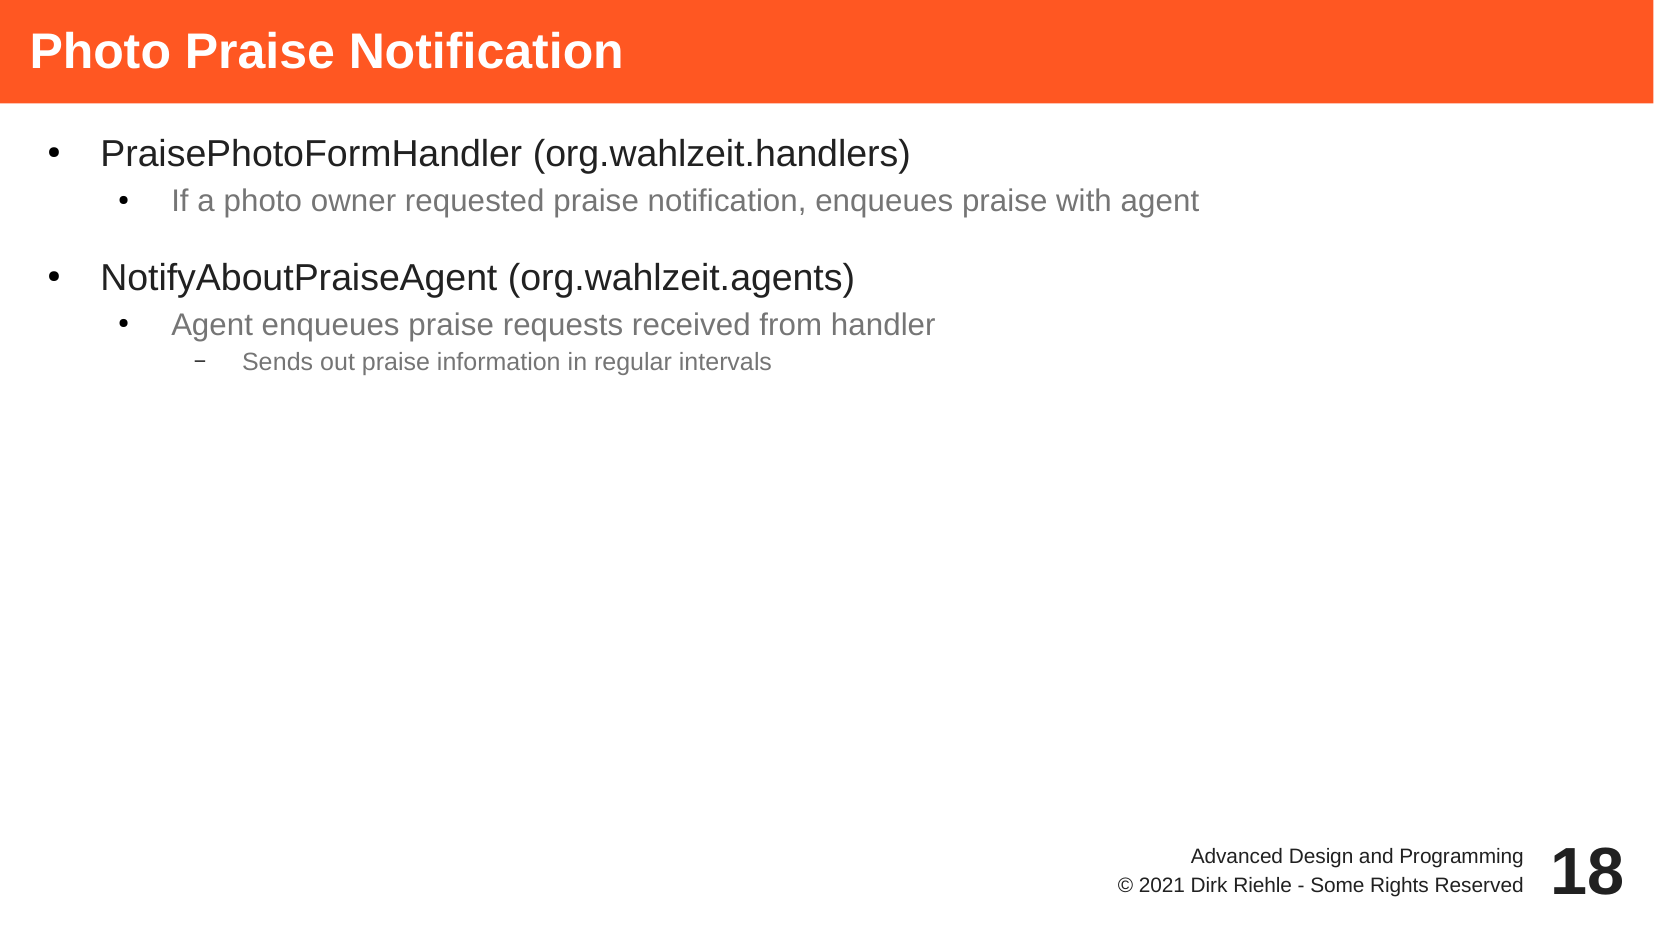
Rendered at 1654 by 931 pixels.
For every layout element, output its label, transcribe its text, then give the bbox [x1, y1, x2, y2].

title Photo Praise Notification [0, 0, 1654, 104]
list PraisePhotoFormHandler (org.wahlzeit.handlers) If a photo owner requested praise notification, enqueues praise with agent NotifyAboutPraiseAgent (org.wahlzeit.agents) Agent enqueues praise requests received from handler Sends out praise information in regular intervals [29, 132, 1625, 813]
